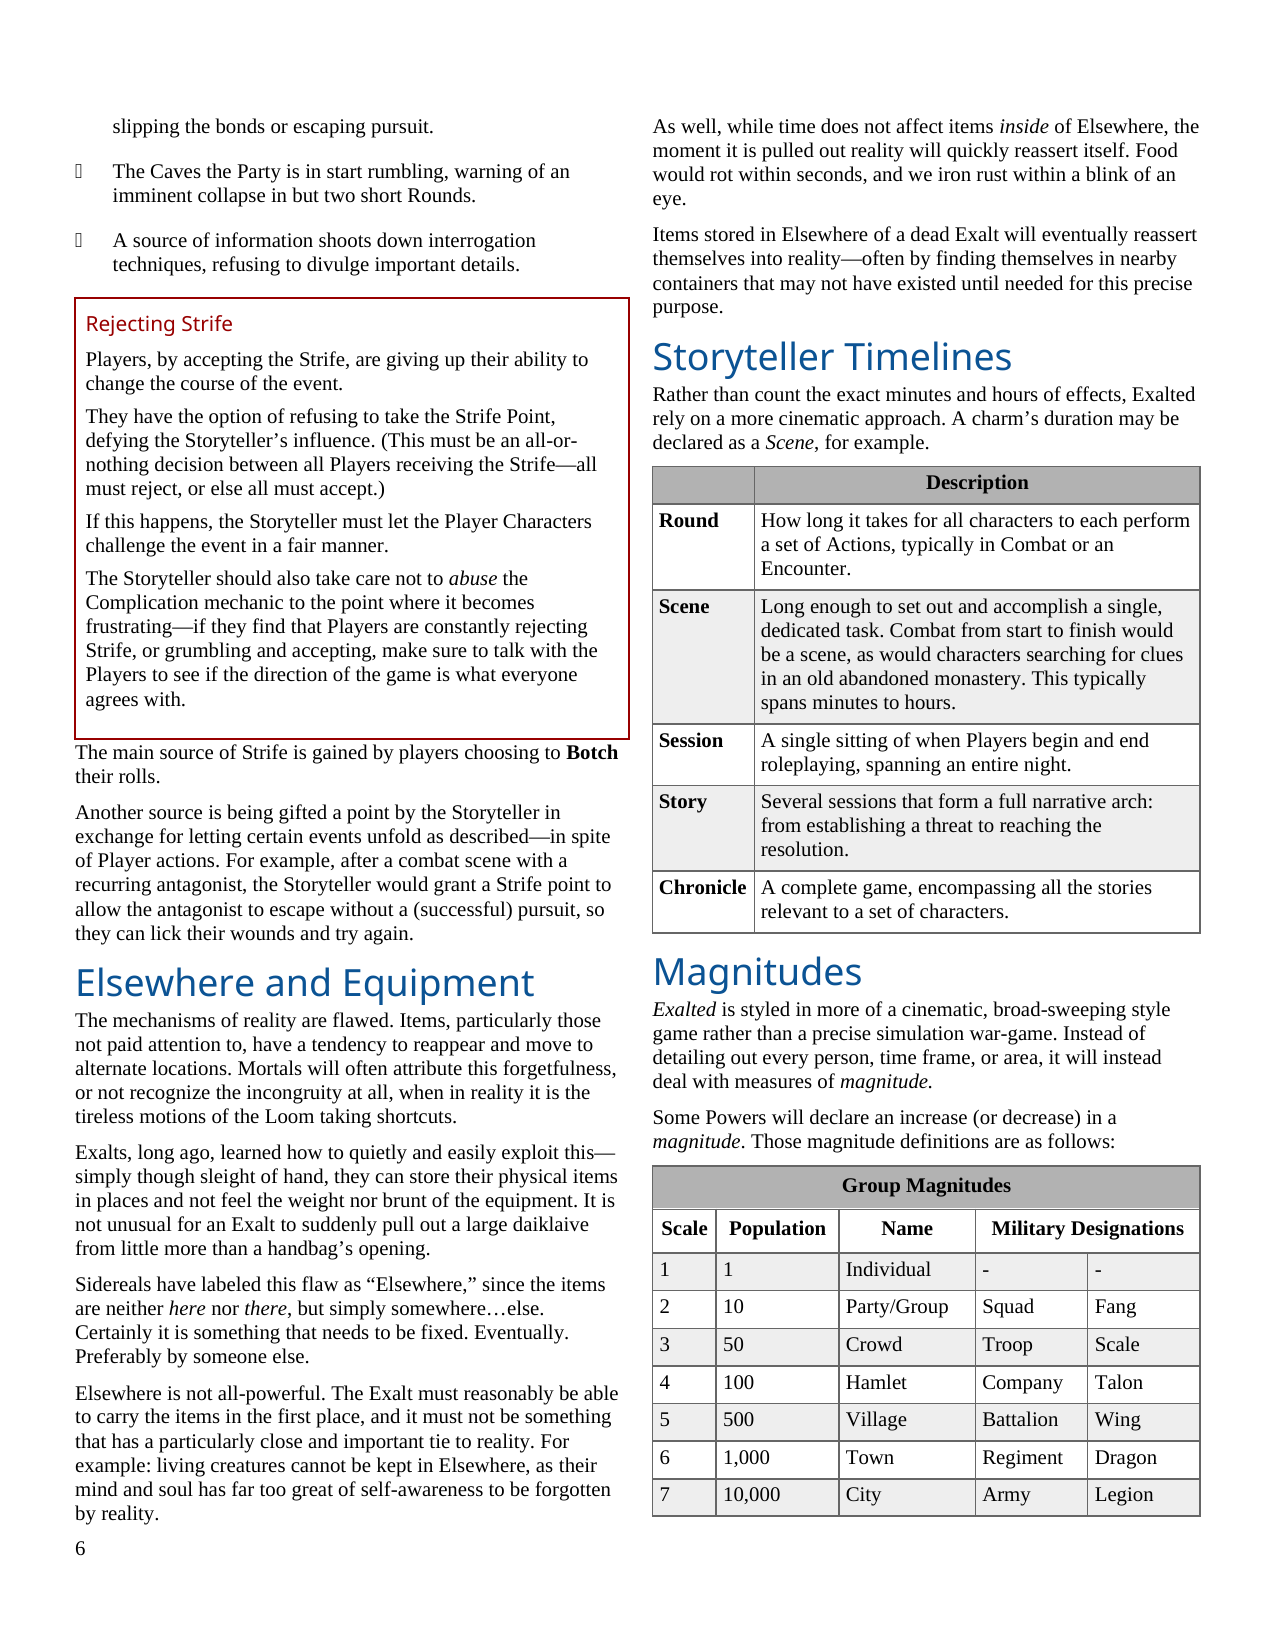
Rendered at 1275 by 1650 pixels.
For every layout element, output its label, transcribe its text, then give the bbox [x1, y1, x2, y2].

table_cell - [1088, 1254, 1199, 1290]
subtitle Magnitudes [652, 946, 1200, 997]
table_cell 1 [717, 1254, 838, 1290]
table_cell Hamlet [840, 1367, 975, 1403]
table_cell Scene [653, 591, 754, 723]
table_header Group Magnitudes [653, 1167, 1199, 1208]
text Sidereals have labeled this flaw as “Elsewhere,” since the items are neither here nor there, but simply somewhere…else. Certainly it is something that needs to be fixed. Eventually. Preferably by someone else. [75, 1272, 622, 1368]
table_cell Scale [653, 1210, 715, 1252]
table_cell 500 [717, 1404, 838, 1440]
table_cell - [976, 1254, 1087, 1290]
table_cell Long enough to set out and accomplish a single, dedicated task. Combat from start to finish would be a scene, as would characters searching for clues in an old abandoned monastery. This typically spans minutes to hours. [755, 591, 1199, 723]
table_cell Legion [1088, 1480, 1199, 1515]
list The Caves the Party is in start rumbling, warning of an imminent collapse in but two short Rounds. [75, 159, 622, 207]
table_cell Story [653, 786, 754, 870]
text Exalts, long ago, learned how to quietly and easily exploit this—simply though sleight of hand, they can store their physical items in places and not feel the weight nor brunt of the equipment. It is not unusual for an Exalt to suddenly pull out a large daiklaive from little more than a handbag’s opening. [75, 1140, 622, 1260]
text Elsewhere is not all-powerful. The Exalt must reasonably be able to carry the items in the first place, and it must not be something that has a particularly close and important tie to reality. For example: living creatures cannot be kept in Elsewhere, as their mind and soul has far too great of self-awareness to be forgotten by reality. [75, 1380, 622, 1525]
table_cell 10,000 [717, 1480, 838, 1515]
table_cell 4 [653, 1367, 715, 1403]
table_cell Talon [1088, 1367, 1199, 1403]
table_cell 7 [653, 1480, 715, 1515]
table_header [653, 467, 754, 503]
subtitle Elsewhere and Equipment [75, 957, 622, 1008]
table_cell Several sessions that form a full narrative arch: from establishing a threat to reaching the resolution. [755, 786, 1199, 870]
table_cell Scale [1088, 1329, 1199, 1365]
table_cell Company [976, 1367, 1087, 1403]
table_cell Village [840, 1404, 975, 1440]
subtitle Storyteller Timelines [652, 331, 1200, 382]
table_cell Squad [976, 1291, 1087, 1327]
table_cell Round [653, 505, 754, 589]
table_cell A single sitting of when Players begin and end roleplaying, spanning an entire night. [755, 725, 1199, 784]
text The main source of Strife is gained by players choosing to Botch their rolls. [75, 740, 622, 788]
table_cell Wing [1088, 1404, 1199, 1440]
table_header Rejecting Strife Players, by accepting the Strife, are giving up their ability to change the course of the event. They have the option of refusing to take the Strife Point, defying the Storyteller’s influence. (This must be an all-or-nothing decision between all Players receiving the Strife—all must reject, or else all must accept.) If this happens, the Storyteller must let the Player Characters challenge the event in a fair manner. The Storyteller should also take care not to abuse the Complication mechanic to the point where it becomes frustrating—if they find that Players are constantly rejecting Strife, or grumbling and accepting, make sure to talk with the Players to see if the direction of the game is what everyone agrees with. [76, 299, 628, 738]
table_cell How long it takes for all characters to each perform a set of Actions, typically in Combat or an Encounter. [755, 505, 1199, 589]
table_cell Battalion [976, 1404, 1087, 1440]
table_cell Dragon [1088, 1442, 1199, 1478]
table_cell Town [840, 1442, 975, 1478]
table_cell 1 [653, 1254, 715, 1290]
table_cell 50 [717, 1329, 838, 1365]
list A source of information shoots down interrogation techniques, refusing to divulge important details. [75, 228, 622, 276]
text Some Powers will declare an increase (or decrease) in a magnitude. Those magnitude definitions are as follows: [652, 1105, 1200, 1153]
text As well, while time does not affect items inside of Elsewhere, the moment it is pulled out reality will quickly reassert itself. Food would rot within seconds, and we iron rust within a blink of an eye. [652, 114, 1200, 210]
table_cell 6 [653, 1442, 715, 1478]
table_cell 100 [717, 1367, 838, 1403]
table_cell 2 [653, 1291, 715, 1327]
table_cell Individual [840, 1254, 975, 1290]
table_cell Crowd [840, 1329, 975, 1365]
text Items stored in Elsewhere of a dead Exalt will eventually reassert themselves into reality—often by finding themselves in nearby containers that may not have existed until needed for this precise purpose. [652, 222, 1200, 318]
table_cell Chronicle [653, 872, 754, 932]
text Another source is being gifted a point by the Storyteller in exchange for letting certain events unfold as described—in spite of Player actions. For example, after a combat scene with a recurring antagonist, the Storyteller would grant a Strife point to allow the antagonist to escape without a (successful) pursuit, so they can lick their wounds and try again. [75, 800, 622, 944]
text The mechanisms of reality are flawed. Items, particularly those not paid attention to, have a tendency to reappear and move to alternate locations. Mortals will often attribute this forgetfulness, or not recognize the incongruity at all, when in reality it is the tireless motions of the Loom taking shortcuts. [75, 1008, 622, 1128]
text Rather than count the exact minutes and hours of effects, Exalted rely on a more cinematic approach. A charm’s duration may be declared as a Scene, for example. [652, 382, 1200, 454]
list slipping the bonds or escaping pursuit. [75, 114, 622, 138]
table_header Description [755, 467, 1199, 503]
text Exalted is styled in more of a cinematic, broad-sweeping style game rather than a precise simulation war-game. Instead of detailing out every person, time frame, or area, it will instead deal with measures of magnitude. [652, 997, 1200, 1093]
table_cell Fang [1088, 1291, 1199, 1327]
table_cell Regiment [976, 1442, 1087, 1478]
table_cell 1,000 [717, 1442, 838, 1478]
table_cell 5 [653, 1404, 715, 1440]
table_cell Population [717, 1210, 838, 1252]
table_cell 10 [717, 1291, 838, 1327]
table_cell Party/Group [840, 1291, 975, 1327]
table_cell Session [653, 725, 754, 784]
table_cell City [840, 1480, 975, 1515]
table_cell Name [840, 1210, 975, 1252]
table_cell A complete game, encompassing all the stories relevant to a set of characters. [755, 872, 1199, 932]
table_cell 3 [653, 1329, 715, 1365]
table_cell Troop [976, 1329, 1087, 1365]
table_cell Army [976, 1480, 1087, 1515]
table_cell Military Designations [976, 1210, 1199, 1252]
